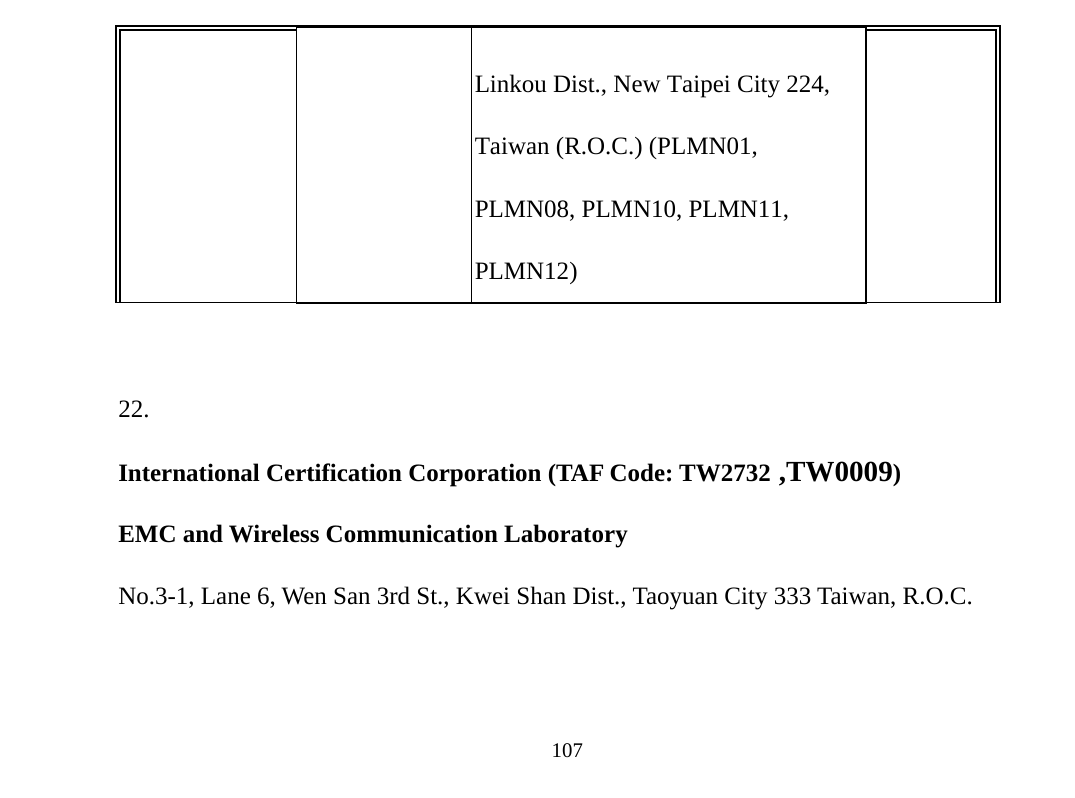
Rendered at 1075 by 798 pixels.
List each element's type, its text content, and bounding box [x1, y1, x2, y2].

table_cell Linkou Dist., New Taipei City 224, Taiwan (R.O.C.) (PLMN01, PLMN08, PLMN10, PLMN11, PLMN12) [472, 28, 865, 302]
table_cell [867, 31, 995, 302]
text No.3-1, Lane 6, Wen San 3rd St., Kwei Shan Dist., Taoyuan City 333 Taiwan, R.O.C. [118, 554, 1016, 616]
table_cell [121, 31, 296, 302]
text 22. [118, 366, 1016, 429]
text EMC and Wireless Communication Laboratory [118, 491, 1016, 554]
text International Certification Corporation (TAF Code: TW2732 ,TW0009) [118, 429, 1016, 491]
table_cell [297, 28, 471, 302]
